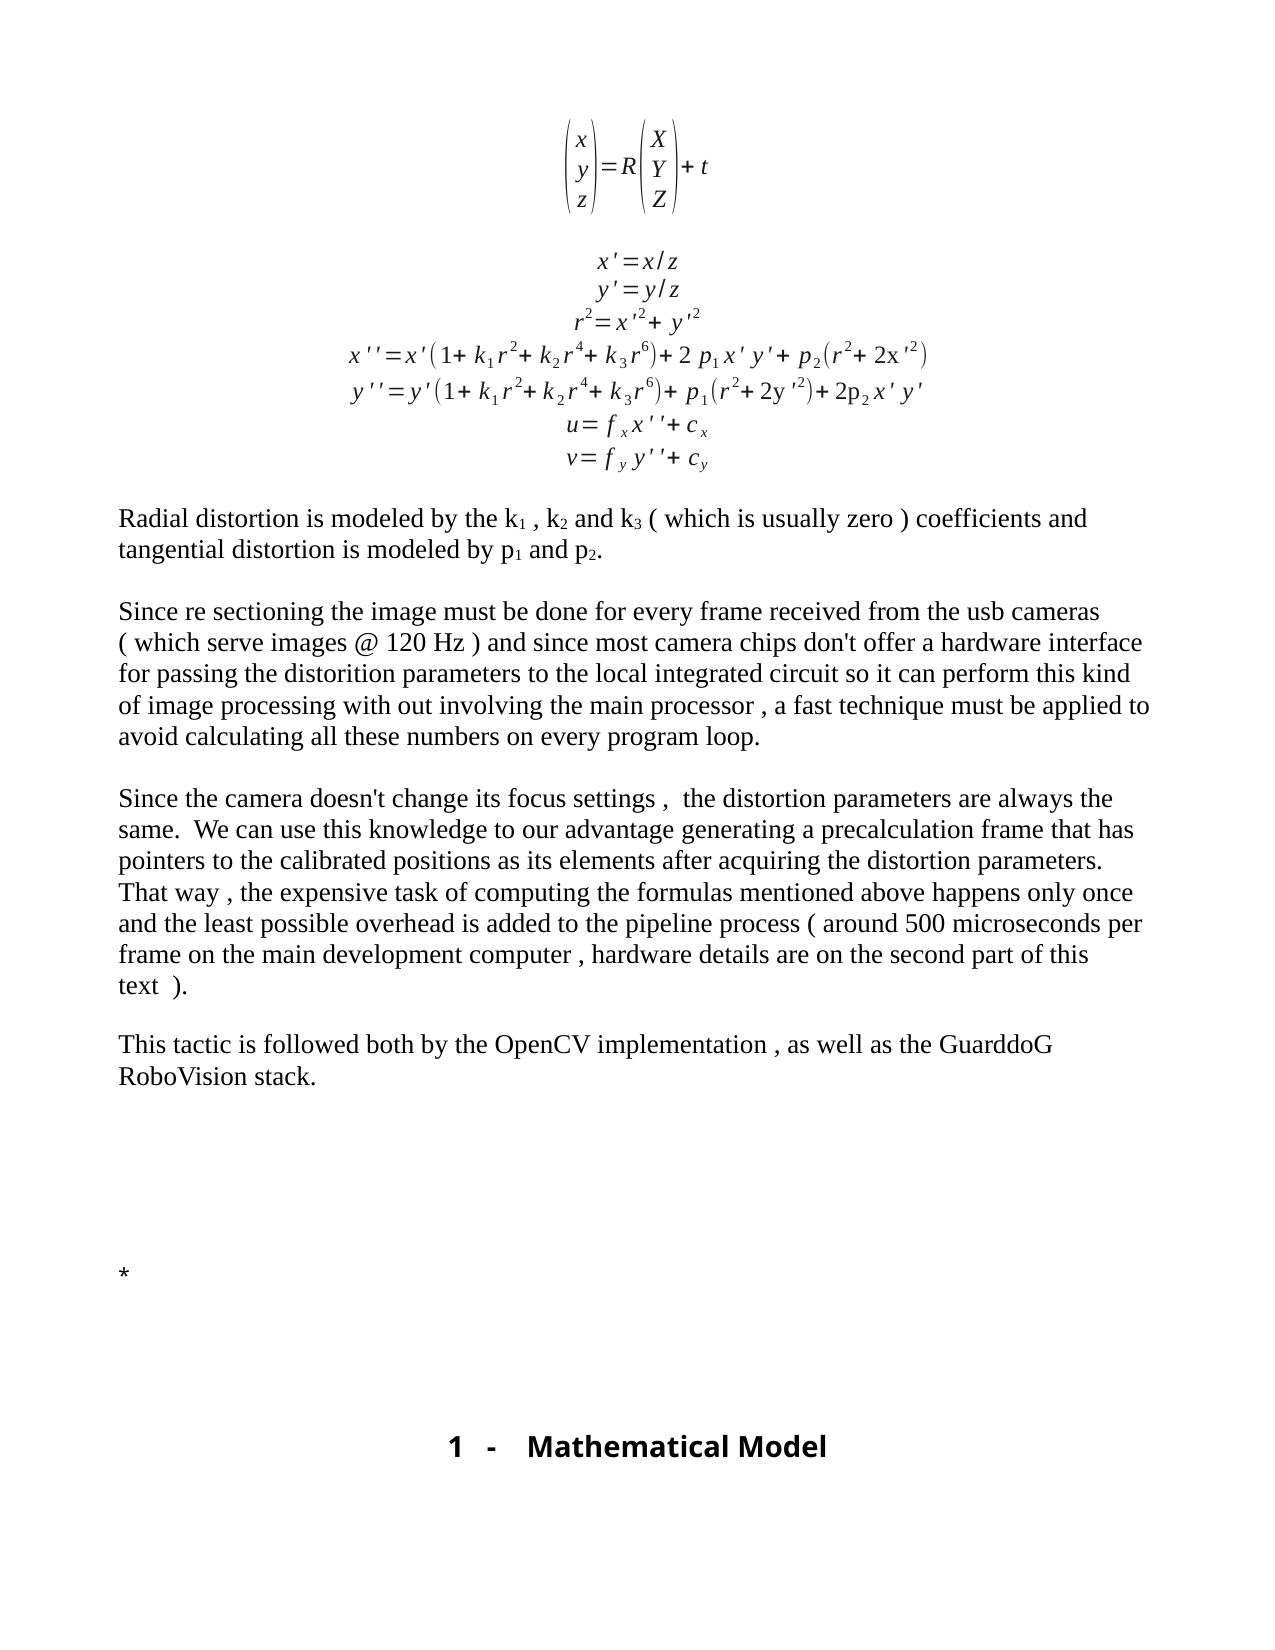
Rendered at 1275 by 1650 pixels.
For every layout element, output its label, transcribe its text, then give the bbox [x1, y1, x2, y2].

text Radial distortion is modeled by the k1 , k2 and k3 ( which is usually zero ) coefficients and tangential distortion is modeled by p1 and p2. [118, 502, 1157, 564]
text That way , the expensive task of computing the formulas mentioned above happens only once and the least possible overhead is added to the pipeline process ( around 500 microseconds per frame on the main development computer , hardware details are on the second part of this text ). [118, 876, 1157, 1000]
text * [118, 1262, 1157, 1290]
text Since re sectioning the image must be done for every frame received from the usb cameras ( which serve images @ 120 Hz ) and since most camera chips don't offer a hardware interface for passing the distorition parameters to the local integrated circuit so it can perform this kind of image processing with out involving the main processor , a fast technique must be applied to avoid calculating all these numbers on every program loop. [118, 595, 1157, 751]
text 1 - Mathematical Model [118, 1426, 1157, 1466]
text Since the camera doesn't change its focus settings , the distortion parameters are always the same. We can use this knowledge to our advantage generating a precalculation frame that has pointers to the calibrated positions as its elements after acquiring the distortion parameters. [118, 782, 1157, 876]
text This tactic is followed both by the OpenCV implementation , as well as the GuarddoG RoboVision stack. [118, 1029, 1157, 1091]
